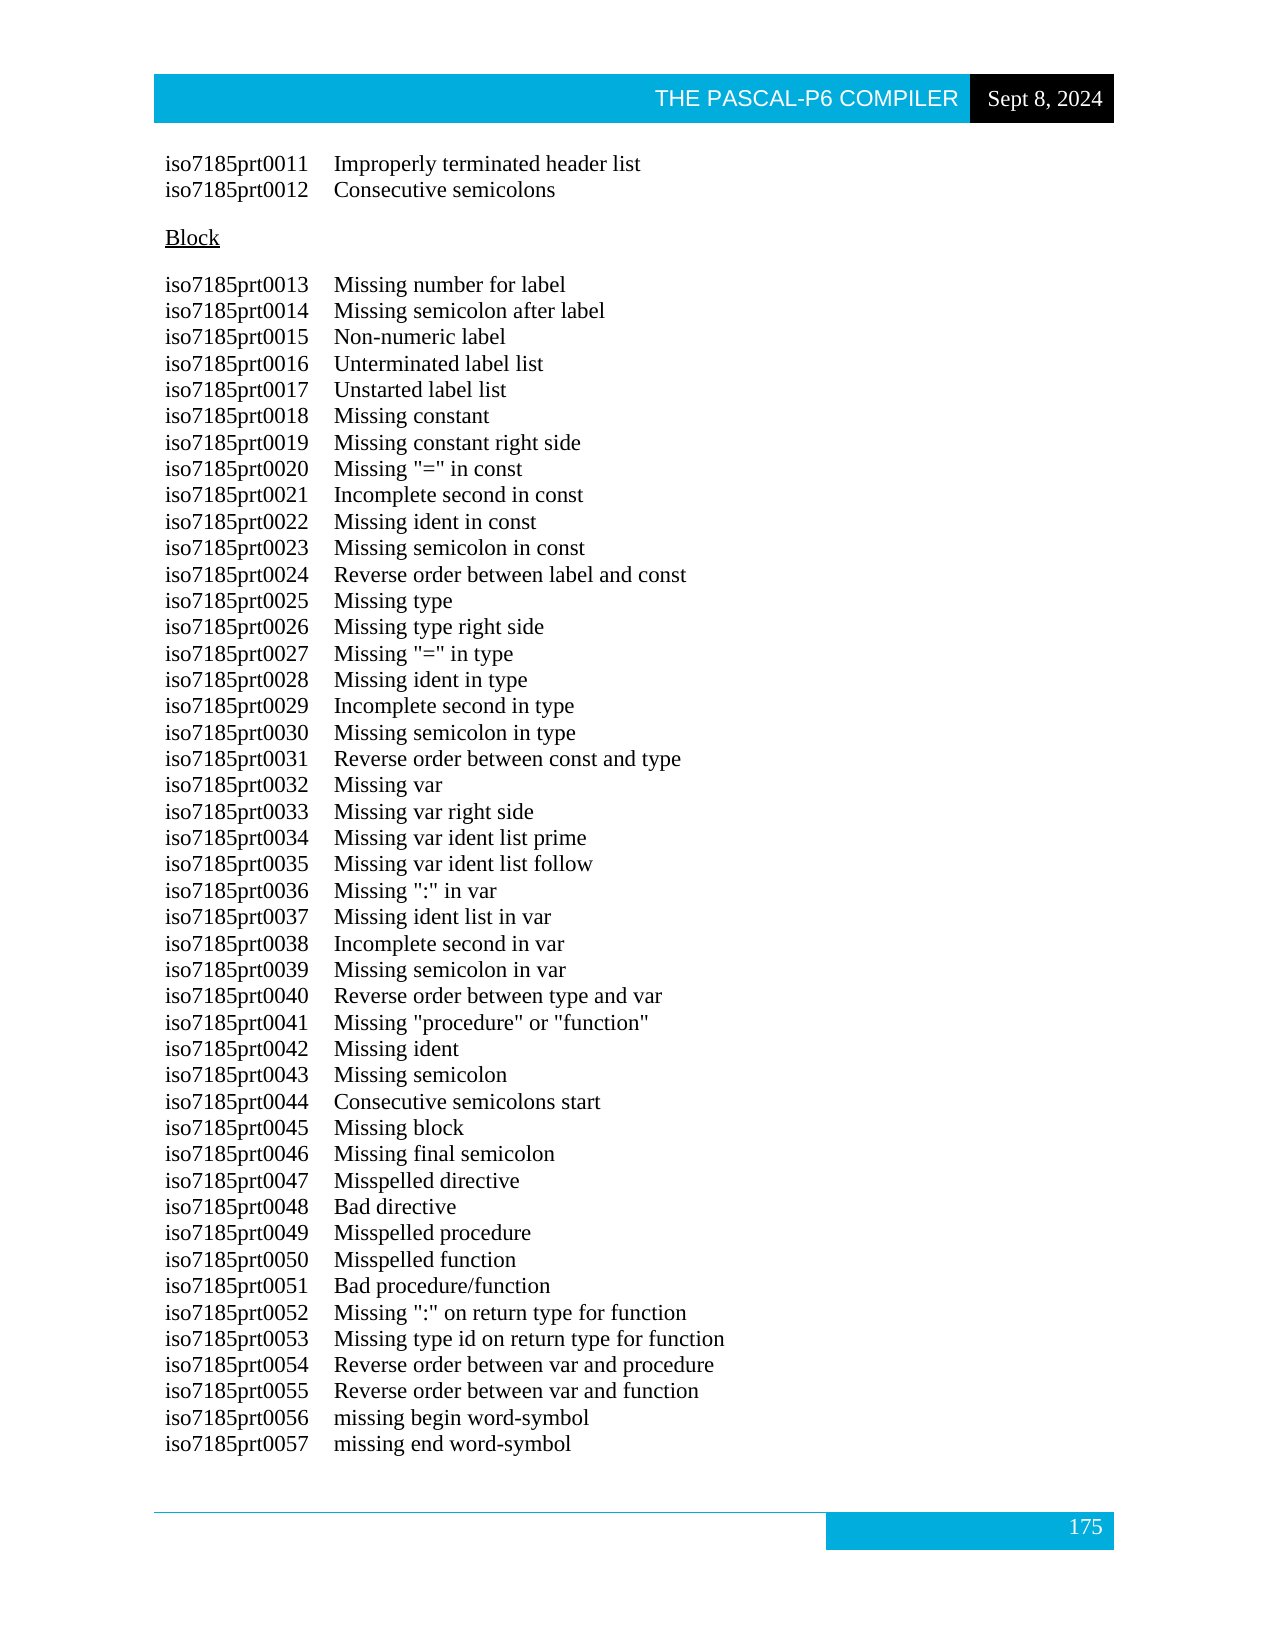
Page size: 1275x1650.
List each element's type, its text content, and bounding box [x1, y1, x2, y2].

text iso7185prt0047 Misspelled directive [165, 1167, 1125, 1193]
text iso7185prt0053 Missing type id on return type for function [165, 1325, 1125, 1351]
text iso7185prt0025 Missing type [165, 587, 1125, 613]
text iso7185prt0020 Missing "=" in const [165, 455, 1125, 482]
text iso7185prt0022 Missing ident in const [165, 508, 1125, 534]
text iso7185prt0037 Missing ident list in var [165, 903, 1125, 929]
text iso7185prt0049 Misspelled procedure [165, 1219, 1125, 1246]
text iso7185prt0044 Consecutive semicolons start [165, 1088, 1125, 1114]
text iso7185prt0029 Incomplete second in type [165, 692, 1125, 719]
text iso7185prt0014 Missing semicolon after label [165, 297, 1125, 323]
text iso7185prt0052 Missing ":" on return type for function [165, 1298, 1125, 1325]
text iso7185prt0031 Reverse order between const and type [165, 745, 1125, 771]
text iso7185prt0046 Missing final semicolon [165, 1140, 1125, 1167]
text iso7185prt0057 missing end word-symbol [165, 1430, 1125, 1457]
text iso7185prt0032 Missing var [165, 771, 1125, 798]
text iso7185prt0017 Unstarted label list [165, 376, 1125, 402]
text iso7185prt0055 Reverse order between var and function [165, 1378, 1125, 1404]
text iso7185prt0040 Reverse order between type and var [165, 982, 1125, 1009]
text iso7185prt0030 Missing semicolon in type [165, 719, 1125, 745]
text iso7185prt0013 Missing number for label [165, 271, 1125, 297]
text iso7185prt0048 Bad directive [165, 1193, 1125, 1219]
text iso7185prt0028 Missing ident in type [165, 666, 1125, 692]
text iso7185prt0018 Missing constant [165, 402, 1125, 429]
text iso7185prt0041 Missing "procedure" or "function" [165, 1009, 1125, 1035]
text iso7185prt0015 Non-numeric label [165, 323, 1125, 350]
text iso7185prt0035 Missing var ident list follow [165, 851, 1125, 877]
text iso7185prt0042 Missing ident [165, 1035, 1125, 1061]
text iso7185prt0051 Bad procedure/function [165, 1272, 1125, 1298]
text iso7185prt0036 Missing ":" in var [165, 877, 1125, 903]
text Block [165, 223, 1125, 250]
text iso7185prt0045 Missing block [165, 1114, 1125, 1140]
text iso7185prt0027 Missing "=" in type [165, 640, 1125, 666]
text iso7185prt0016 Unterminated label list [165, 350, 1125, 376]
text iso7185prt0038 Incomplete second in var [165, 929, 1125, 956]
text iso7185prt0021 Incomplete second in const [165, 482, 1125, 508]
text iso7185prt0033 Missing var right side [165, 798, 1125, 824]
text iso7185prt0056 missing begin word-symbol [165, 1404, 1125, 1430]
text iso7185prt0034 Missing var ident list prime [165, 824, 1125, 851]
text iso7185prt0039 Missing semicolon in var [165, 956, 1125, 982]
text iso7185prt0019 Missing constant right side [165, 429, 1125, 455]
text iso7185prt0050 Misspelled function [165, 1246, 1125, 1272]
text iso7185prt0054 Reverse order between var and procedure [165, 1351, 1125, 1378]
text iso7185prt0012 Consecutive semicolons [165, 176, 1125, 203]
text iso7185prt0023 Missing semicolon in const [165, 534, 1125, 561]
text iso7185prt0043 Missing semicolon [165, 1061, 1125, 1088]
text iso7185prt0026 Missing type right side [165, 613, 1125, 640]
text iso7185prt0024 Reverse order between label and const [165, 561, 1125, 587]
text iso7185prt0011 Improperly terminated header list [165, 150, 1125, 176]
